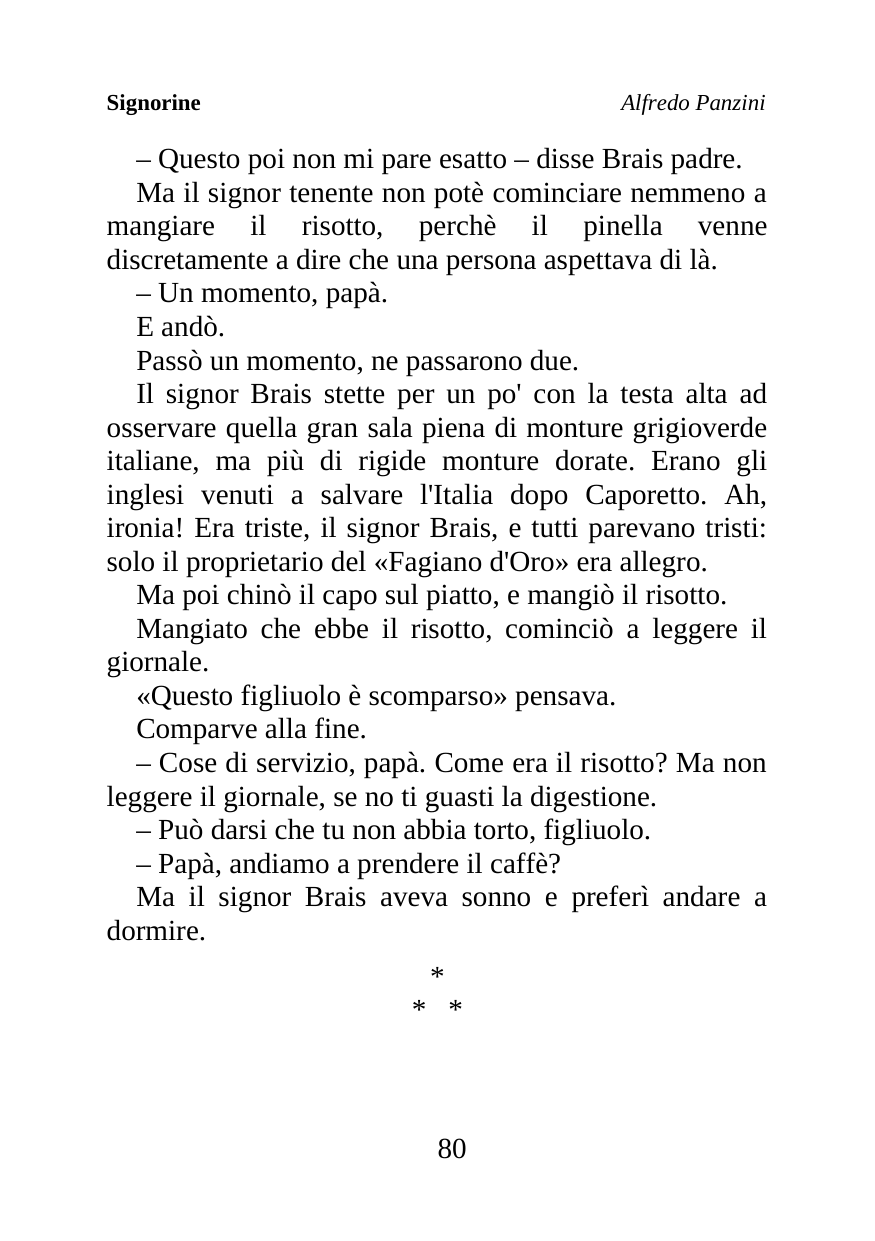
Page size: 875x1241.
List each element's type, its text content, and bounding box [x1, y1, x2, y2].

text Comparve alla fine. [106, 712, 768, 745]
text Ma poi chinò il capo sul piatto, e mangiò il risotto. [106, 577, 768, 611]
text Passò un momento, ne passarono due. [106, 343, 768, 376]
text – Un momento, papà. [106, 276, 768, 309]
text Il signor Brais stette per un po' con la testa alta ad osservare quella gran sala piena di monture grigioverde italiane, ma più di rigide monture dorate. Erano gli inglesi venuti a salvare l'Italia dopo Caporetto. Ah, ironia! Era triste, il signor Brais, e tutti parevano tristi: solo il proprietario del «Fagiano d'Oro» era allegro. [106, 376, 768, 577]
text E andò. [106, 309, 768, 343]
text «Questo figliuolo è scomparso» pensava. [106, 678, 768, 712]
text – Papà, andiamo a prendere il caffè? [106, 846, 768, 879]
text – Può darsi che tu non abbia torto, figliuolo. [106, 812, 768, 846]
text Mangiato che ebbe il risotto, cominciò a leggere il giornale. [106, 611, 768, 678]
text Ma il signor tenente non potè cominciare nemmeno a mangiare il risotto, perchè il pinella venne discretamente a dire che una persona aspettava di là. [106, 175, 768, 276]
text * * * [106, 959, 768, 1026]
text Ma il signor Brais aveva sonno e preferì andare a dormire. [106, 879, 768, 946]
text – Cose di servizio, papà. Come era il risotto? Ma non leggere il giornale, se no ti guasti la digestione. [106, 745, 768, 812]
text – Questo poi non mi pare esatto – disse Brais padre. [106, 141, 768, 175]
